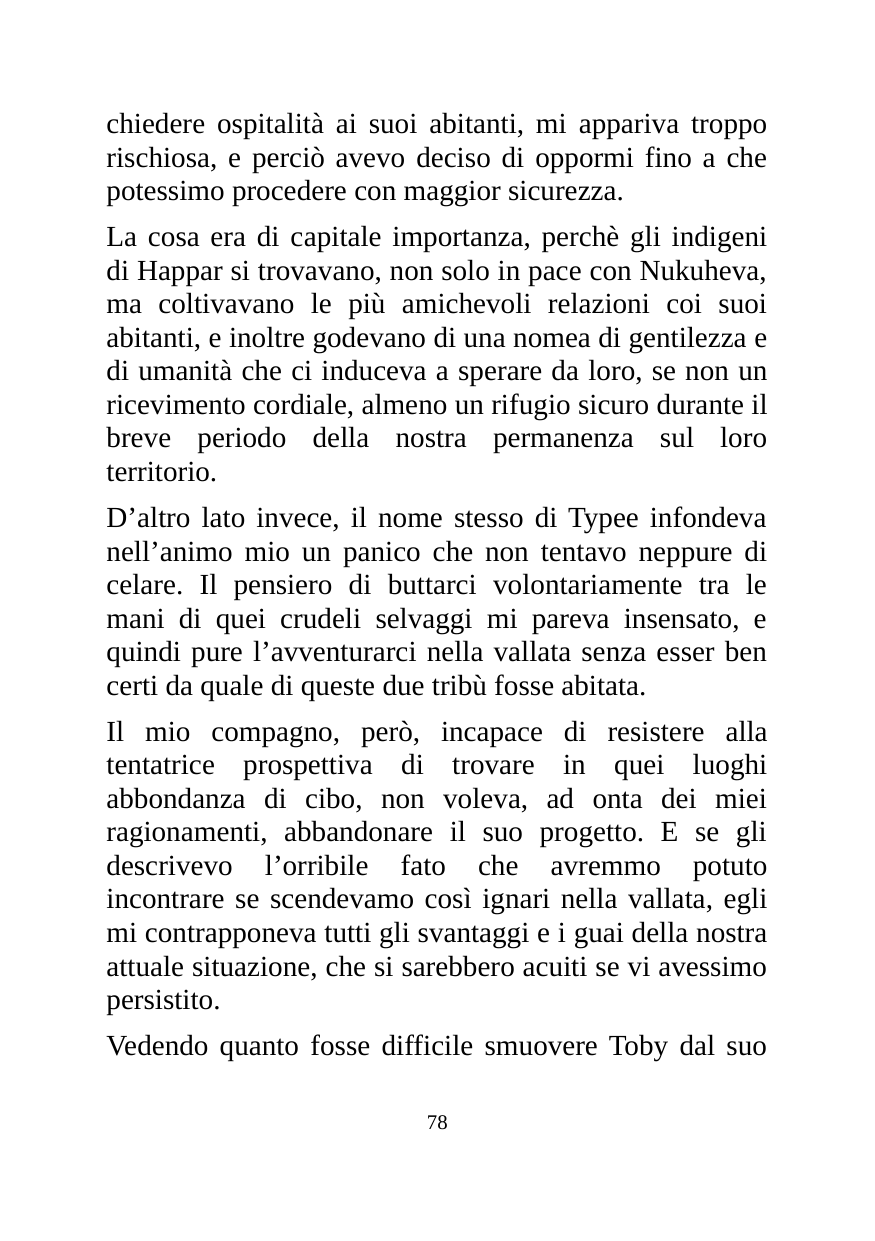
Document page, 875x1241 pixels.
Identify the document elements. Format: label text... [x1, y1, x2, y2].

text Vedendo quanto fosse difficile smuovere Toby dal suo [106, 1028, 768, 1062]
text chiedere ospitalità ai suoi abitanti, mi appariva troppo rischiosa, e perciò avevo deciso di oppormi fino a che potessimo procedere con maggior sicurezza. [106, 106, 768, 207]
text Il mio compagno, però, incapace di resistere alla tentatrice prospettiva di trovare in quei luoghi abbondanza di cibo, non voleva, ad onta dei miei ragionamenti, abbandonare il suo progetto. E se gli descrivevo l’orribile fato che avremmo potuto incontrare se scendevamo così ignari nella vallata, egli mi contrapponeva tutti gli svantaggi e i guai della nostra attuale situazione, che si sarebbero acuiti se vi avessimo persistito. [106, 714, 768, 1016]
text D’altro lato invece, il nome stesso di Typee infondeva nell’animo mio un panico che non tentavo neppure di celare. Il pensiero di buttarci volontariamente tra le mani di quei crudeli selvaggi mi pareva insensato, e quindi pure l’avventurarci nella vallata senza esser ben certi da quale di queste due tribù fosse abitata. [106, 500, 768, 701]
text La cosa era di capitale importanza, perchè gli indigeni di Happar si trovavano, non solo in pace con Nukuheva, ma coltivavano le più amichevoli relazioni coi suoi abitanti, e inoltre godevano di una nomea di gentilezza e di umanità che ci induceva a sperare da loro, se non un ricevimento cordiale, almeno un rifugio sicuro durante il breve periodo della nostra permanenza sul loro territorio. [106, 219, 768, 488]
